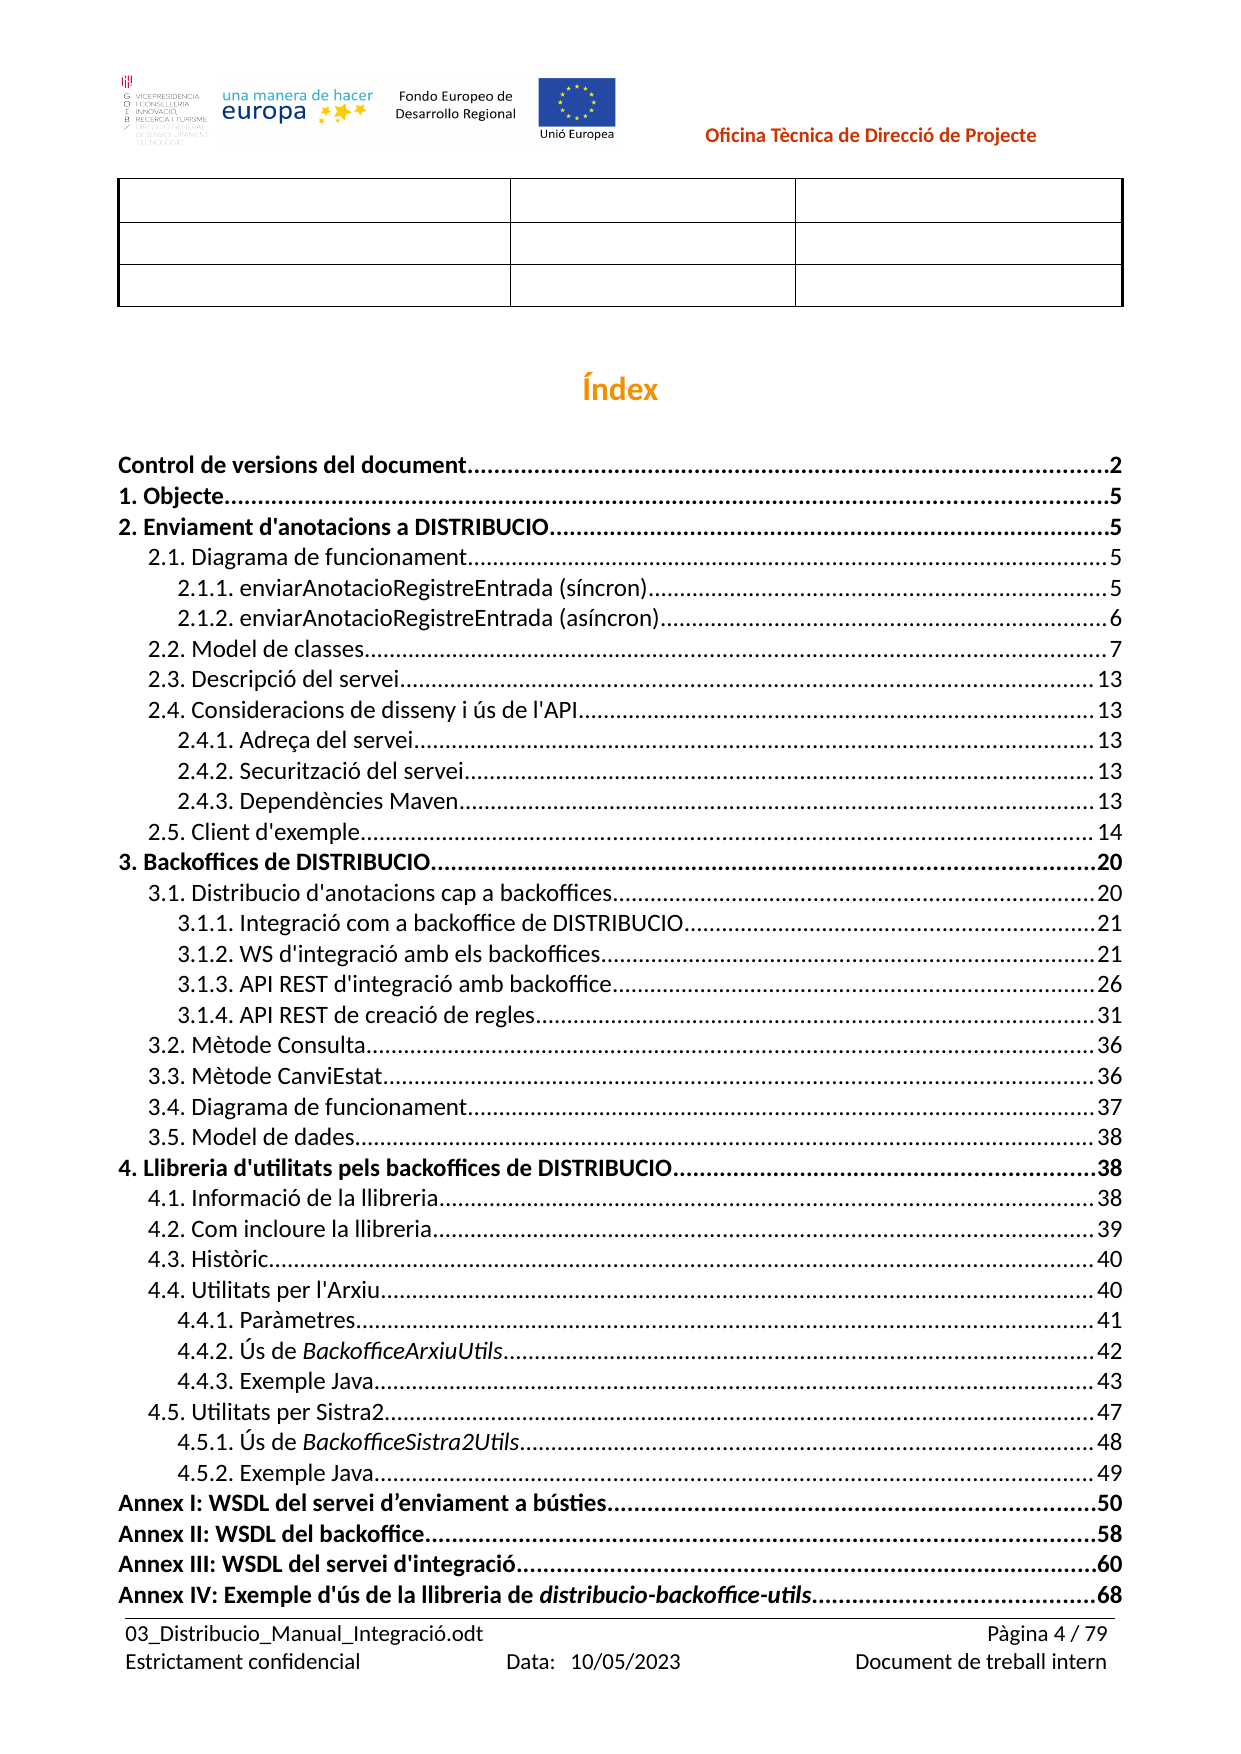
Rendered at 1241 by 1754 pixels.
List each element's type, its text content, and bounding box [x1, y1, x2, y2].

text 4.4. Utilitats per l'Arxiu 40 [148, 1274, 1122, 1304]
text 3.1.3. API REST d'integració amb backoffice 26 [177, 968, 1122, 999]
text Annex III: WSDL del servei d'integració 60 [118, 1548, 1122, 1579]
text 4.4.3. Exemple Java 43 [177, 1365, 1122, 1396]
text 3.1.1. Integració com a backoffice de DISTRIBUCIO 21 [177, 907, 1122, 938]
text 2. Enviament d'anotacions a DISTRIBUCIO 5 [118, 511, 1122, 541]
text Annex II: WSDL del backoffice 58 [118, 1518, 1122, 1548]
text Control de versions del document 2 [118, 450, 1122, 480]
text 4.5.1. Ús de BackofficeSistra2Utils 48 [177, 1426, 1122, 1457]
text Annex I: WSDL del servei d’enviament a bústies 50 [118, 1487, 1122, 1518]
text 4.2. Com incloure la llibreria 39 [148, 1213, 1122, 1243]
table_cell [796, 223, 1121, 264]
text Annex IV: Exemple d'ús de la llibreria de distribucio-backoffice-utils 68 [118, 1579, 1122, 1609]
text 2.4. Consideracions de disseny i ús de l'API 13 [148, 694, 1122, 724]
table_cell [511, 223, 795, 264]
text 2.3. Descripció del servei 13 [148, 663, 1122, 694]
text 2.1. Diagrama de funcionament 5 [148, 541, 1122, 572]
table_cell [120, 223, 510, 264]
table_cell [796, 265, 1121, 306]
table_cell [511, 265, 795, 306]
text 3.5. Model de dades 38 [148, 1121, 1122, 1152]
table_cell [511, 179, 795, 222]
text 3.2. Mètode Consulta 36 [148, 1029, 1122, 1060]
text 4.4.2. Ús de BackofficeArxiuUtils 42 [177, 1335, 1122, 1365]
text 4.1. Informació de la llibreria 38 [148, 1182, 1122, 1213]
text 4.3. Històric 40 [148, 1243, 1122, 1274]
text 3.1.2. WS d'integració amb els backoffices 21 [177, 938, 1122, 968]
table_cell [120, 179, 510, 222]
text 2.4.1. Adreça del servei 13 [177, 724, 1122, 755]
text 1. Objecte 5 [118, 480, 1122, 511]
text 4.5. Utilitats per Sistra2 47 [148, 1396, 1122, 1426]
table_cell [120, 265, 510, 306]
text 3.4. Diagrama de funcionament 37 [148, 1091, 1122, 1121]
table_cell [796, 179, 1121, 222]
text Índex [118, 368, 1122, 409]
text 2.5. Client d'exemple 14 [148, 816, 1122, 846]
text 2.1.2. enviarAnotacioRegistreEntrada (asíncron) 6 [177, 602, 1122, 633]
text 2.2. Model de classes 7 [148, 633, 1122, 663]
text 4.4.1. Paràmetres 41 [177, 1304, 1122, 1335]
text 3.3. Mètode CanviEstat 36 [148, 1060, 1122, 1091]
text 2.4.2. Securització del servei 13 [177, 755, 1122, 785]
picture [219, 73, 621, 147]
text 2.4.3. Dependències Maven 13 [177, 785, 1122, 816]
text 3.1. Distribucio d'anotacions cap a backoffices 20 [148, 877, 1122, 907]
text 2.1.1. enviarAnotacioRegistreEntrada (síncron) 5 [177, 572, 1122, 602]
text 4.5.2. Exemple Java 49 [177, 1457, 1122, 1487]
text 3. Backoffices de DISTRIBUCIO 20 [118, 846, 1122, 877]
text 3.1.4. API REST de creació de regles 31 [177, 999, 1122, 1029]
picture [118, 73, 213, 147]
text 4. Llibreria d'utilitats pels backoffices de DISTRIBUCIO 38 [118, 1152, 1122, 1182]
